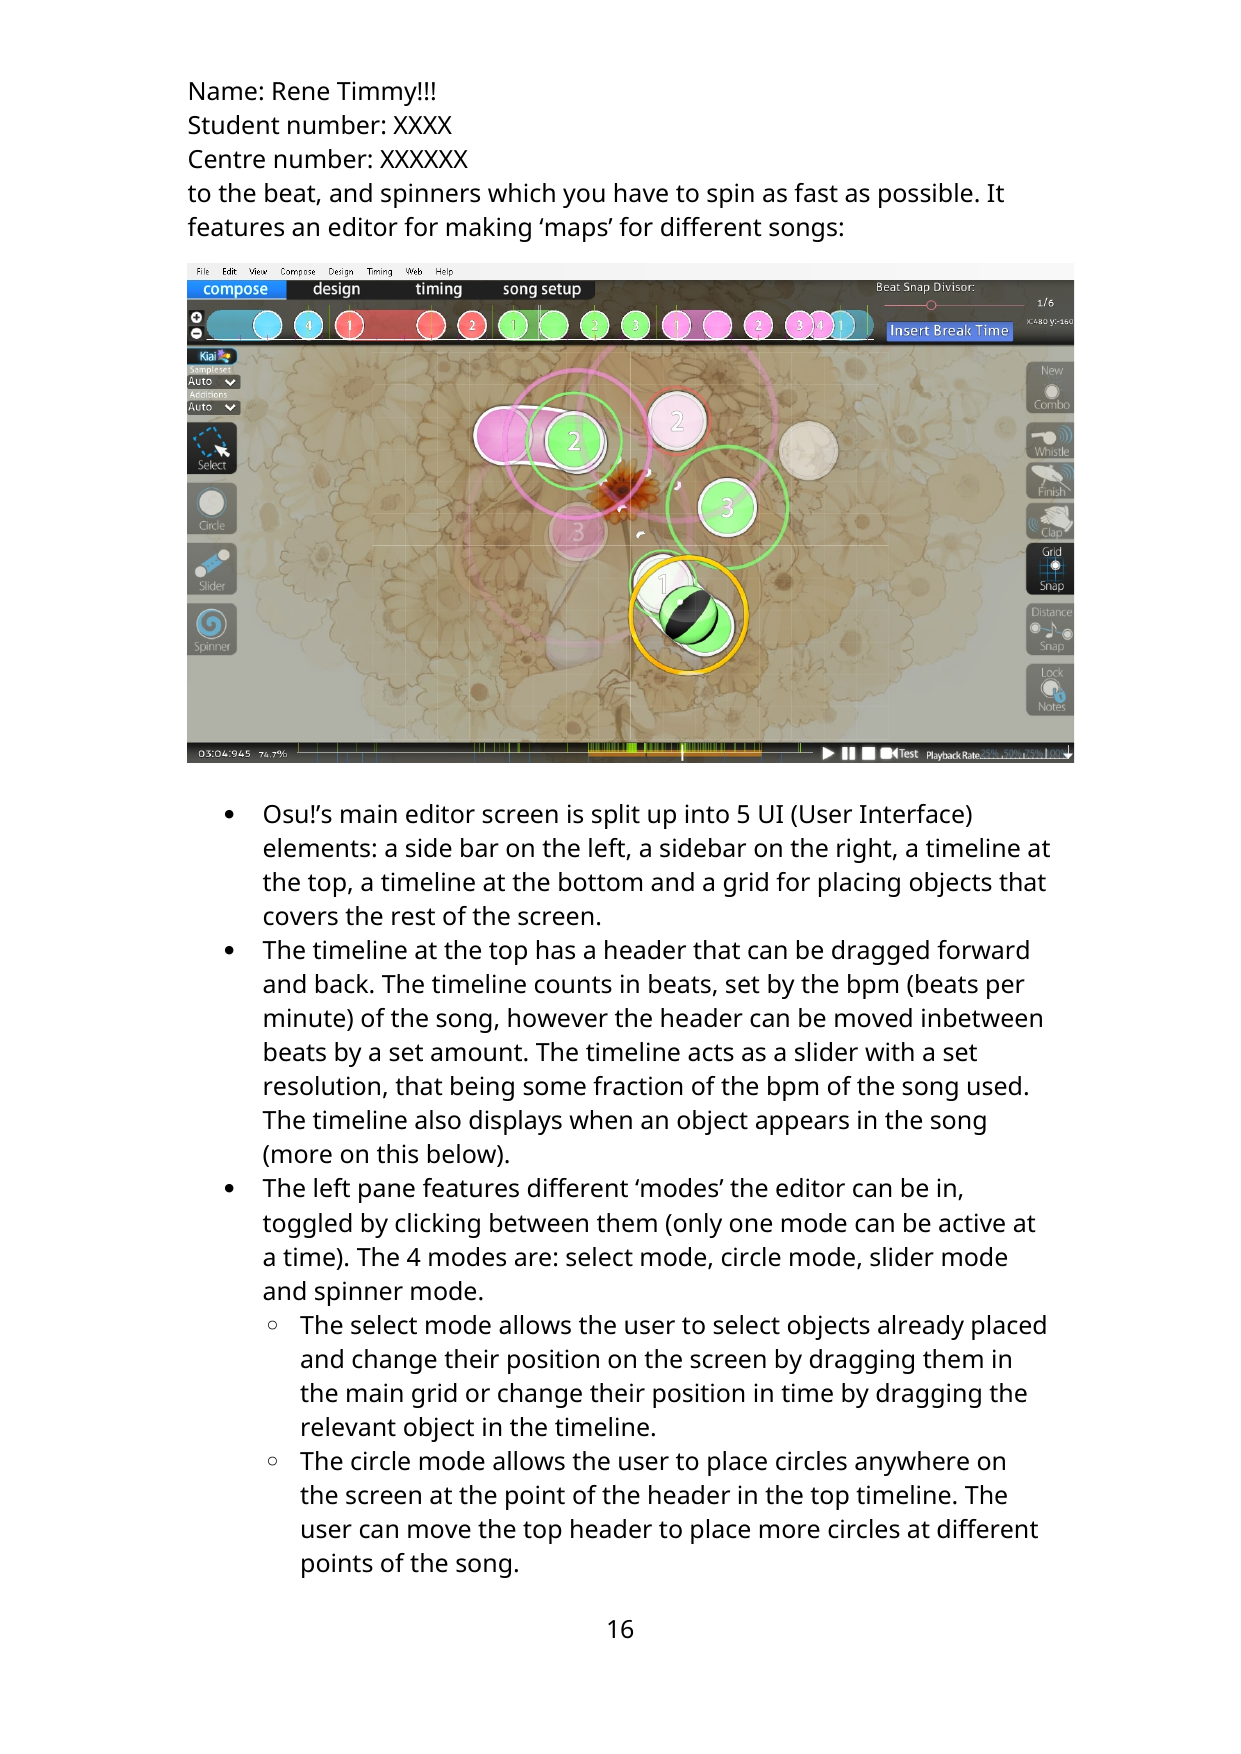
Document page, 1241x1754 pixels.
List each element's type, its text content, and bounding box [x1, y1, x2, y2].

list The select mode allows the user to select objects already placed and change their position on the screen by dragging them in the main grid or change their position in time by dragging the relevant object in the timeline. [262, 1307, 1053, 1444]
list Osu!’s main editor screen is split up into 5 UI (User Interface) elements: a side bar on the left, a sidebar on the right, a timeline at the top, a timeline at the bottom and a grid for placing objects that covers the rest of the screen. [225, 796, 1053, 933]
list The timeline at the top has a header that can be dragged forward and back. The timeline counts in beats, set by the bpm (beats per minute) of the song, however the header can be moved inbetween beats by a set amount. The timeline acts as a slider with a set resolution, that being some fraction of the bpm of the song used. The timeline also displays when an object appears in the song (more on this below). [225, 933, 1053, 1171]
list The left pane features different ‘modes’ the editor can be in, toggled by clicking between them (only one mode can be active at a time). The 4 modes are: select mode, circle mode, slider mode and spinner mode. [225, 1171, 1053, 1307]
picture [187, 263, 1075, 763]
list The circle mode allows the user to place circles anywhere on the screen at the point of the header in the top timeline. The user can move the top header to place more circles at different points of the song. [262, 1444, 1053, 1580]
text to the beat, and spinners which you have to spin as fast as possible. It features an editor for making ‘maps’ for different songs: [187, 176, 1053, 244]
